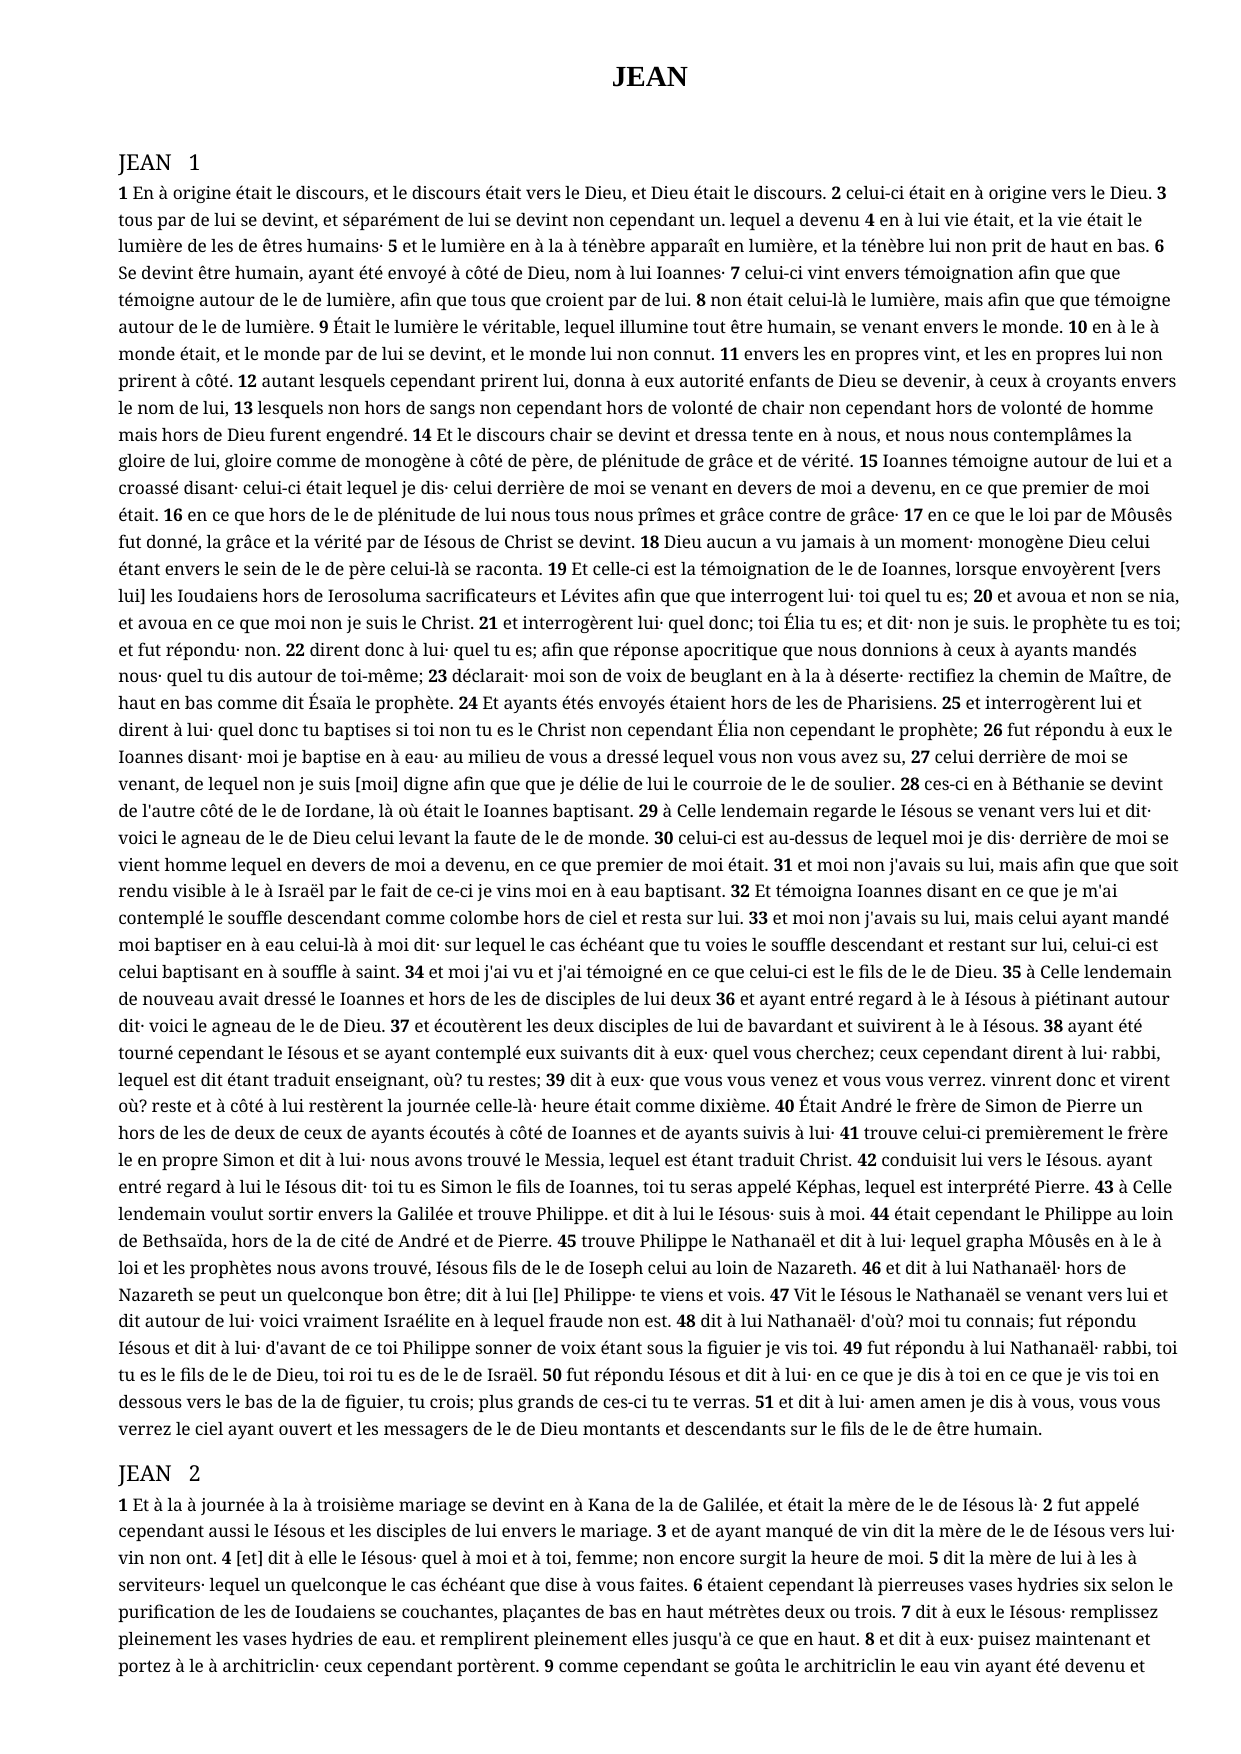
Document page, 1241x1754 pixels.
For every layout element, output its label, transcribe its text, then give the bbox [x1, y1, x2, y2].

text JEAN 2 [118, 1458, 1181, 1488]
subtitle JEAN [118, 59, 1181, 93]
text 1 En à origine était le discours, et le discours était vers le Dieu, et Dieu était le discours. 2 celui-ci était en à origine vers le Dieu. 3 tous par de lui se devint, et séparément de lui se devint non cependant un. lequel a devenu 4 en à lui vie était, et la vie était le lumière de les de êtres humains· 5 et le lumière en à la à ténèbre apparaît en lumière, et la ténèbre lui non prit de haut en bas. 6 Se devint être humain, ayant été envoyé à côté de Dieu, nom à lui Ioannes· 7 celui-ci vint envers témoignation afin que que témoigne autour de le de lumière, afin que tous que croient par de lui. 8 non était celui-là le lumière, mais afin que que témoigne autour de le de lumière. 9 Était le lumière le véritable, lequel illumine tout être humain, se venant envers le monde. 10 en à le à monde était, et le monde par de lui se devint, et le monde lui non connut. 11 envers les en propres vint, et les en propres lui non prirent à côté. 12 autant lesquels cependant prirent lui, donna à eux autorité enfants de Dieu se devenir, à ceux à croyants envers le nom de lui, 13 lesquels non hors de sangs non cependant hors de volonté de chair non cependant hors de volonté de homme mais hors de Dieu furent engendré. 14 Et le discours chair se devint et dressa tente en à nous, et nous nous contemplâmes la gloire de lui, gloire comme de monogène à côté de père, de plénitude de grâce et de vérité. 15 Ioannes témoigne autour de lui et a croassé disant· celui-ci était lequel je dis· celui derrière de moi se venant en devers de moi a devenu, en ce que premier de moi était. 16 en ce que hors de le de plénitude de lui nous tous nous prîmes et grâce contre de grâce· 17 en ce que le loi par de Môusês fut donné, la grâce et la vérité par de Iésous de Christ se devint. 18 Dieu aucun a vu jamais à un moment· monogène Dieu celui étant envers le sein de le de père celui-là se raconta. 19 Et celle-ci est la témoignation de le de Ioannes, lorsque envoyèrent [vers lui] les Ioudaiens hors de Ierosoluma sacrificateurs et Lévites afin que que interrogent lui· toi quel tu es; 20 et avoua et non se nia, et avoua en ce que moi non je suis le Christ. 21 et interrogèrent lui· quel donc; toi Élia tu es; et dit· non je suis. le prophète tu es toi; et fut répondu· non. 22 dirent donc à lui· quel tu es; afin que réponse apocritique que nous donnions à ceux à ayants mandés nous· quel tu dis autour de toi-même; 23 déclarait· moi son de voix de beuglant en à la à déserte· rectifiez la chemin de Maître, de haut en bas comme dit Ésaïa le prophète. 24 Et ayants étés envoyés étaient hors de les de Pharisiens. 25 et interrogèrent lui et dirent à lui· quel donc tu baptises si toi non tu es le Christ non cependant Élia non cependant le prophète; 26 fut répondu à eux le Ioannes disant· moi je baptise en à eau· au milieu de vous a dressé lequel vous non vous avez su, 27 celui derrière de moi se venant, de lequel non je suis [moi] digne afin que que je délie de lui le courroie de le de soulier. 28 ces-ci en à Béthanie se devint de l'autre côté de le de Iordane, là où était le Ioannes baptisant. 29 à Celle lendemain regarde le Iésous se venant vers lui et dit· voici le agneau de le de Dieu celui levant la faute de le de monde. 30 celui-ci est au-dessus de lequel moi je dis· derrière de moi se vient homme lequel en devers de moi a devenu, en ce que premier de moi était. 31 et moi non j'avais su lui, mais afin que que soit rendu visible à le à Israël par le fait de ce-ci je vins moi en à eau baptisant. 32 Et témoigna Ioannes disant en ce que je m'ai contemplé le souffle descendant comme colombe hors de ciel et resta sur lui. 33 et moi non j'avais su lui, mais celui ayant mandé moi baptiser en à eau celui-là à moi dit· sur lequel le cas échéant que tu voies le souffle descendant et restant sur lui, celui-ci est celui baptisant en à souffle à saint. 34 et moi j'ai vu et j'ai témoigné en ce que celui-ci est le fils de le de Dieu. 35 à Celle lendemain de nouveau avait dressé le Ioannes et hors de les de disciples de lui deux 36 et ayant entré regard à le à Iésous à piétinant autour dit· voici le agneau de le de Dieu. 37 et écoutèrent les deux disciples de lui de bavardant et suivirent à le à Iésous. 38 ayant été tourné cependant le Iésous et se ayant contemplé eux suivants dit à eux· quel vous cherchez; ceux cependant dirent à lui· rabbi, lequel est dit étant traduit enseignant, où? tu restes; 39 dit à eux· que vous vous venez et vous vous verrez. vinrent donc et virent où? reste et à côté à lui restèrent la journée celle-là· heure était comme dixième. 40 Était André le frère de Simon de Pierre un hors de les de deux de ceux de ayants écoutés à côté de Ioannes et de ayants suivis à lui· 41 trouve celui-ci premièrement le frère le en propre Simon et dit à lui· nous avons trouvé le Messia, lequel est étant traduit Christ. 42 conduisit lui vers le Iésous. ayant entré regard à lui le Iésous dit· toi tu es Simon le fils de Ioannes, toi tu seras appelé Képhas, lequel est interprété Pierre. 43 à Celle lendemain voulut sortir envers la Galilée et trouve Philippe. et dit à lui le Iésous· suis à moi. 44 était cependant le Philippe au loin de Bethsaïda, hors de la de cité de André et de Pierre. 45 trouve Philippe le Nathanaël et dit à lui· lequel grapha Môusês en à le à loi et les prophètes nous avons trouvé, Iésous fils de le de Ioseph celui au loin de Nazareth. 46 et dit à lui Nathanaël· hors de Nazareth se peut un quelconque bon être; dit à lui [le] Philippe· te viens et vois. 47 Vit le Iésous le Nathanaël se venant vers lui et dit autour de lui· voici vraiment Israélite en à lequel fraude non est. 48 dit à lui Nathanaël· d'où? moi tu connais; fut répondu Iésous et dit à lui· d'avant de ce toi Philippe sonner de voix étant sous la figuier je vis toi. 49 fut répondu à lui Nathanaël· rabbi, toi tu es le fils de le de Dieu, toi roi tu es de le de Israël. 50 fut répondu Iésous et dit à lui· en ce que je dis à toi en ce que je vis toi en dessous vers le bas de la de figuier, tu crois; plus grands de ces-ci tu te verras. 51 et dit à lui· amen amen je dis à vous, vous vous verrez le ciel ayant ouvert et les messagers de le de Dieu montants et descendants sur le fils de le de être humain. [118, 181, 1181, 1440]
text JEAN 1 [118, 147, 1181, 176]
text 1 Et à la à journée à la à troisième mariage se devint en à Kana de la de Galilée, et était la mère de le de Iésous là· 2 fut appelé cependant aussi le Iésous et les disciples de lui envers le mariage. 3 et de ayant manqué de vin dit la mère de le de Iésous vers lui· vin non ont. 4 [et] dit à elle le Iésous· quel à moi et à toi, femme; non encore surgit la heure de moi. 5 dit la mère de lui à les à serviteurs· lequel un quelconque le cas échéant que dise à vous faites. 6 étaient cependant là pierreuses vases hydries six selon le purification de les de Ioudaiens se couchantes, plaçantes de bas en haut métrètes deux ou trois. 7 dit à eux le Iésous· remplissez pleinement les vases hydries de eau. et remplirent pleinement elles jusqu'à ce que en haut. 8 et dit à eux· puisez maintenant et portez à le à architriclin· ceux cependant portèrent. 9 comme cependant se goûta le architriclin le eau vin ayant été devenu et [118, 1493, 1181, 1677]
